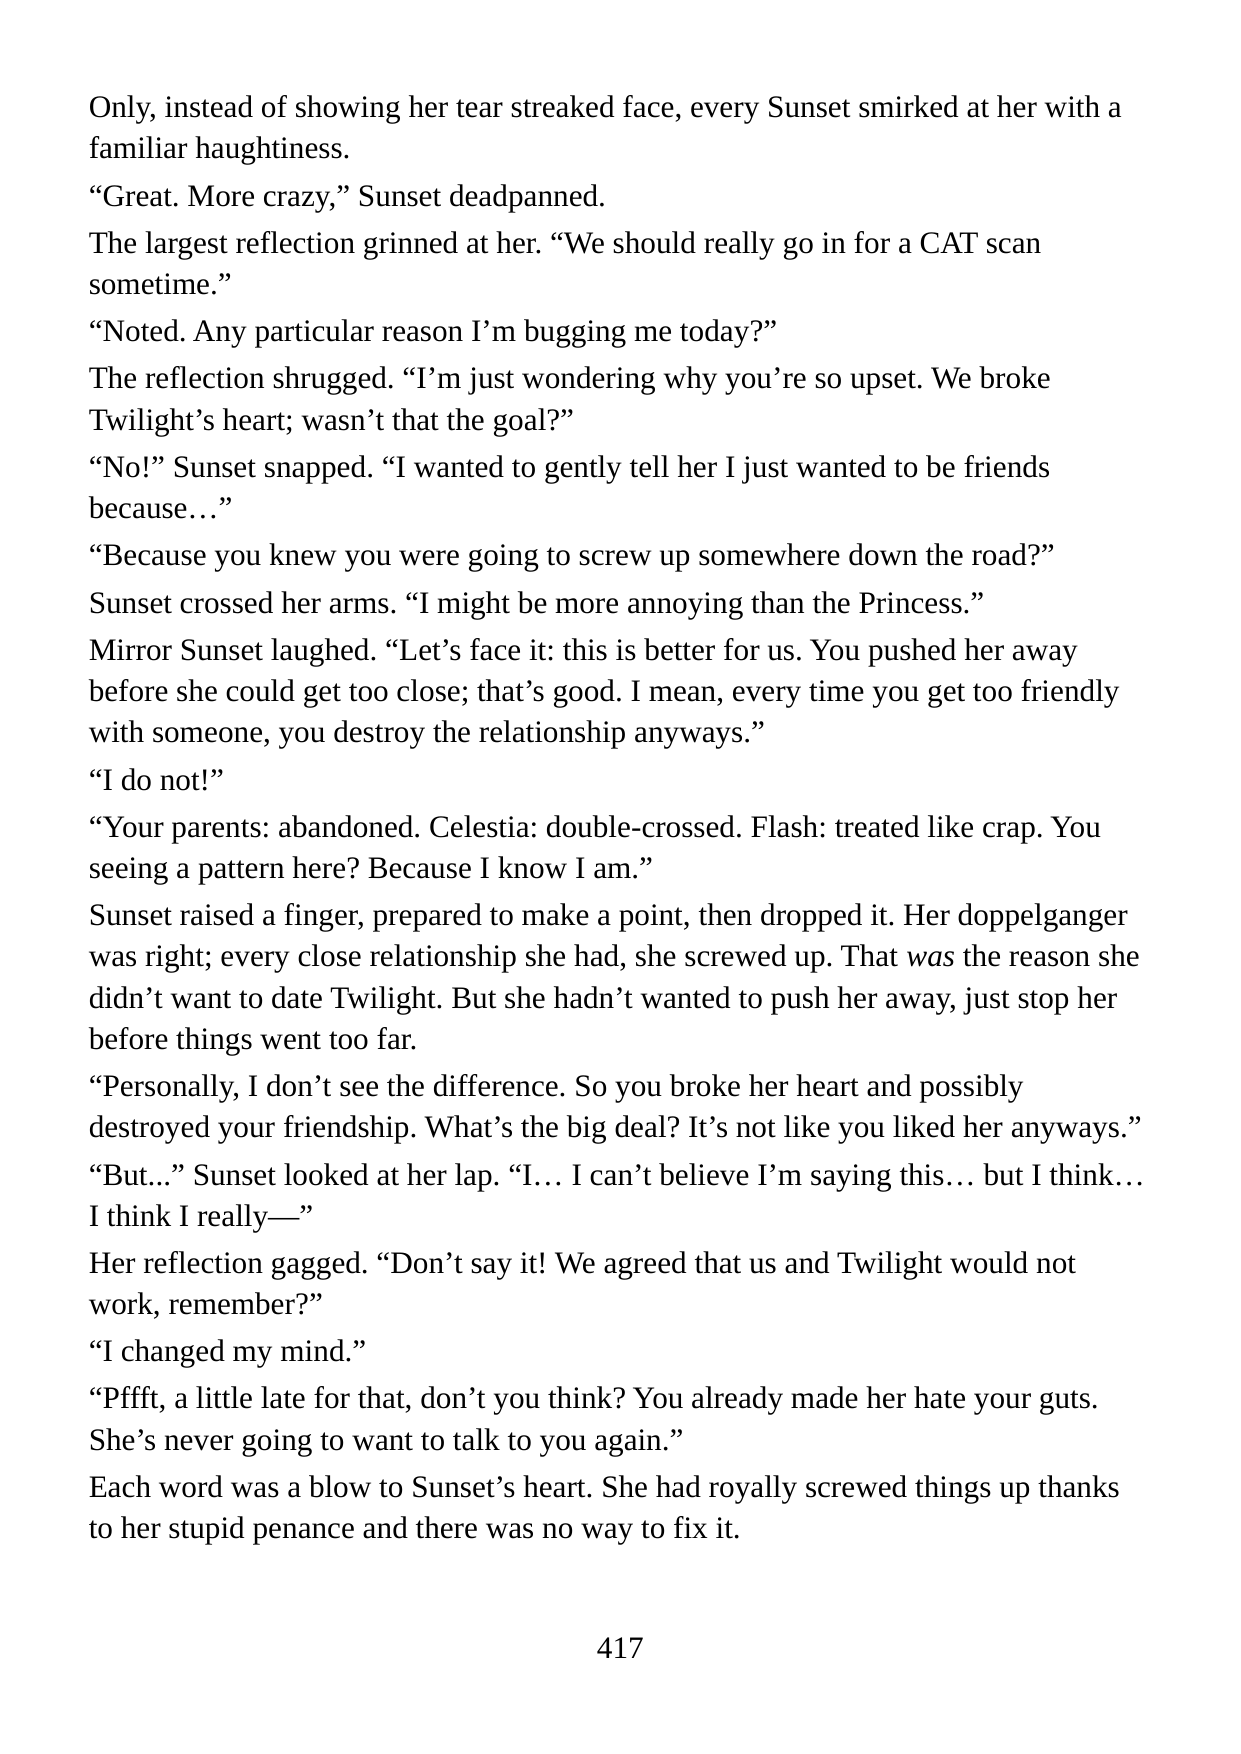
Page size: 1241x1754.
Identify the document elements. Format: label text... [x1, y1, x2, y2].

text Sunset crossed her arms. “I might be more annoying than the Princess.” [88, 584, 1152, 620]
text Each word was a blow to Sunset’s heart. She had royally screwed things up thanks to her stupid penance and there was no way to fix it. [88, 1468, 1152, 1545]
text “I changed my mind.” [88, 1333, 1152, 1368]
text “Pffft, a little late for that, don’t you think? You already made her hate your guts. She’s never going to want to talk to you again.” [88, 1380, 1152, 1457]
text “Your parents: abandoned. Celestia: double-crossed. Flash: treated like crap. You seeing a pattern here? Because I know I am.” [88, 808, 1152, 885]
text “Noted. Any particular reason I’m bugging me today?” [88, 313, 1152, 348]
text “Because you knew you were going to screw up somewhere down the road?” [88, 537, 1152, 573]
text “Great. More crazy,” Sunset deadpanned. [88, 177, 1152, 213]
text Only, instead of showing her tear streaked face, every Sunset smirked at her with a familiar haughtiness. [88, 88, 1152, 166]
text The reflection shrugged. “I’m just wondering why you’re so upset. We broke Twilight’s heart; wasn’t that the goal?” [88, 360, 1152, 437]
text “Personally, I don’t see the difference. So you broke her heart and possibly destroyed your friendship. What’s the big deal? It’s not like you liked her anyways.” [88, 1067, 1152, 1144]
text Mirror Sunset laughed. “Let’s face it: this is better for us. You pushed her away before she could get too close; that’s good. I mean, every time you get too friendly with someone, you destroy the relationship anyways.” [88, 631, 1152, 749]
text “No!” Sunset snapped. “I wanted to gently tell her I just wanted to be friends because…” [88, 448, 1152, 525]
text “I do not!” [88, 761, 1152, 797]
text Sunset raised a finger, prepared to make a point, then dropped it. Her doppelganger was right; every close relationship she had, she screwed up. That was the reason she didn’t want to date Twilight. But she hadn’t wanted to push her away, just stop her before things went too far. [88, 896, 1152, 1056]
text The largest reflection grinned at her. “We should really go in for a CAT scan sometime.” [88, 224, 1152, 301]
text Her reflection gagged. “Don’t say it! We agreed that us and Twilight would not work, remember?” [88, 1244, 1152, 1321]
text “But...” Sunset looked at her lap. “I… I can’t believe I’m saying this… but I think… I think I really—” [88, 1156, 1152, 1233]
